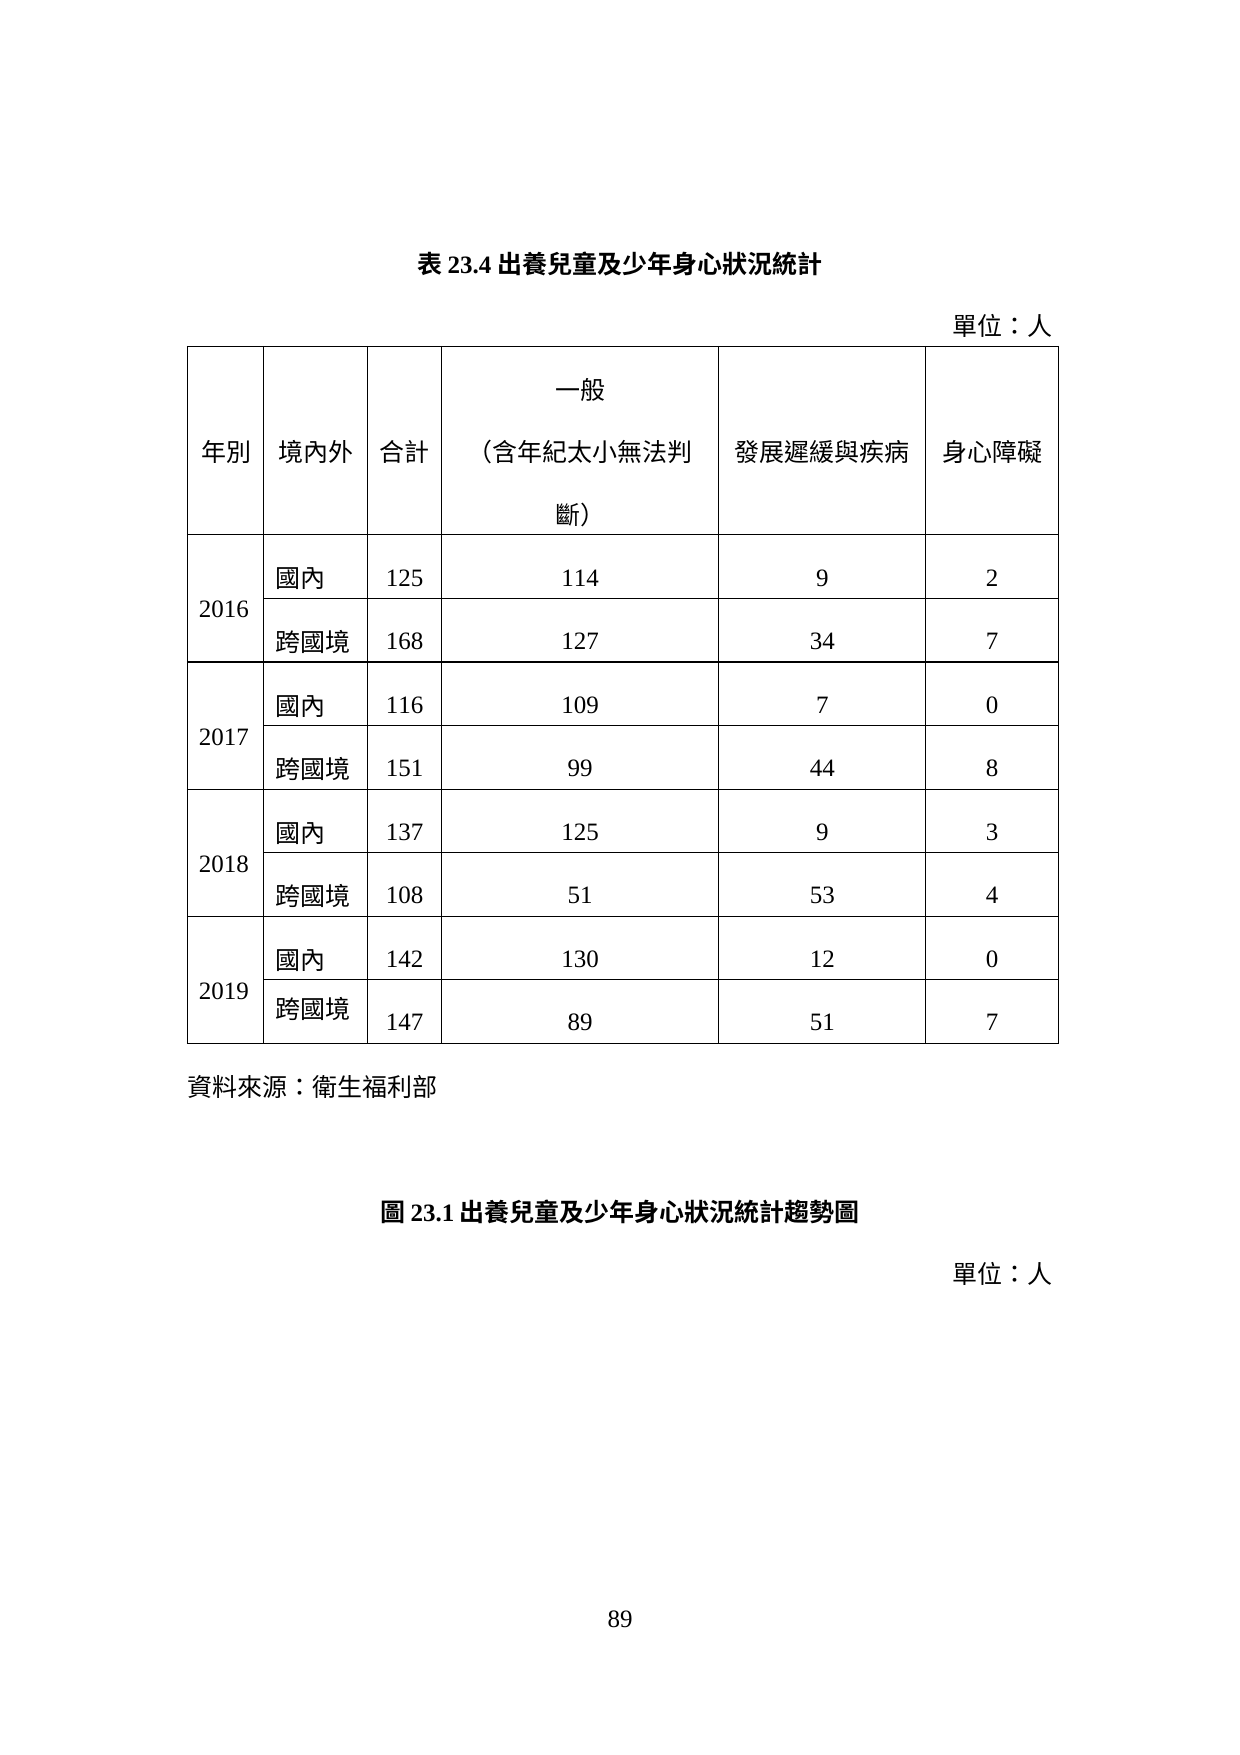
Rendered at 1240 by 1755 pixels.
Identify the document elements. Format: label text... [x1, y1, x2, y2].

table_cell 151 [368, 726, 441, 788]
table_cell 2 [926, 535, 1058, 598]
table_header 發展遲緩與疾病 [719, 347, 925, 534]
table_header 年別 [188, 347, 263, 534]
table_cell 2016 [188, 535, 263, 661]
table_cell 137 [368, 790, 441, 852]
table_cell 2019 [188, 917, 263, 1043]
table_cell 跨國境 [264, 726, 367, 788]
table_cell 147 [368, 980, 441, 1043]
table_cell 國內 [264, 917, 367, 979]
table_cell 142 [368, 917, 441, 979]
table_cell 國內 [264, 790, 367, 852]
table_cell 51 [442, 853, 718, 916]
table_cell 109 [442, 663, 718, 725]
table_cell 127 [442, 599, 718, 661]
table_cell 99 [442, 726, 718, 788]
table_cell 國內 [264, 663, 367, 725]
table_cell 8 [926, 726, 1058, 788]
table_cell 130 [442, 917, 718, 979]
table_cell 125 [368, 535, 441, 598]
table_cell 89 [442, 980, 718, 1043]
table_cell 7 [719, 663, 925, 725]
subtitle 表23.4 出養兒童及少年身心狀況統計 [187, 221, 1052, 283]
table_cell 9 [719, 535, 925, 598]
table_cell 108 [368, 853, 441, 916]
table_cell 跨國境 [264, 980, 367, 1043]
table_header 合計 [368, 347, 441, 534]
table_cell 0 [926, 663, 1058, 725]
table_cell 3 [926, 790, 1058, 852]
text 單位：人 [187, 283, 1052, 346]
table_cell 34 [719, 599, 925, 661]
table_cell 7 [926, 980, 1058, 1043]
table_cell 4 [926, 853, 1058, 916]
text 單位：人 [187, 1231, 1052, 1294]
table_cell 168 [368, 599, 441, 661]
table_cell 114 [442, 535, 718, 598]
table_header 身心障礙 [926, 347, 1058, 534]
table_cell 116 [368, 663, 441, 725]
table_cell 51 [719, 980, 925, 1043]
subtitle 圖23.1出養兒童及少年身心狀況統計趨勢圖 [187, 1169, 1052, 1231]
table_cell 跨國境 [264, 853, 367, 916]
table_header 境內外 [264, 347, 367, 534]
table_cell 44 [719, 726, 925, 788]
table_cell 53 [719, 853, 925, 916]
table_cell 125 [442, 790, 718, 852]
table_cell 7 [926, 599, 1058, 661]
table_cell 9 [719, 790, 925, 852]
table_header 一般 （含年紀太小無法判斷） [442, 347, 718, 534]
table_cell 跨國境 [264, 599, 367, 661]
text 資料來源：衛生福利部 [187, 1044, 1052, 1106]
table_cell 2017 [188, 663, 263, 788]
table_cell 12 [719, 917, 925, 979]
table_cell 2018 [188, 790, 263, 916]
table_cell 國內 [264, 535, 367, 598]
table_cell 0 [926, 917, 1058, 979]
